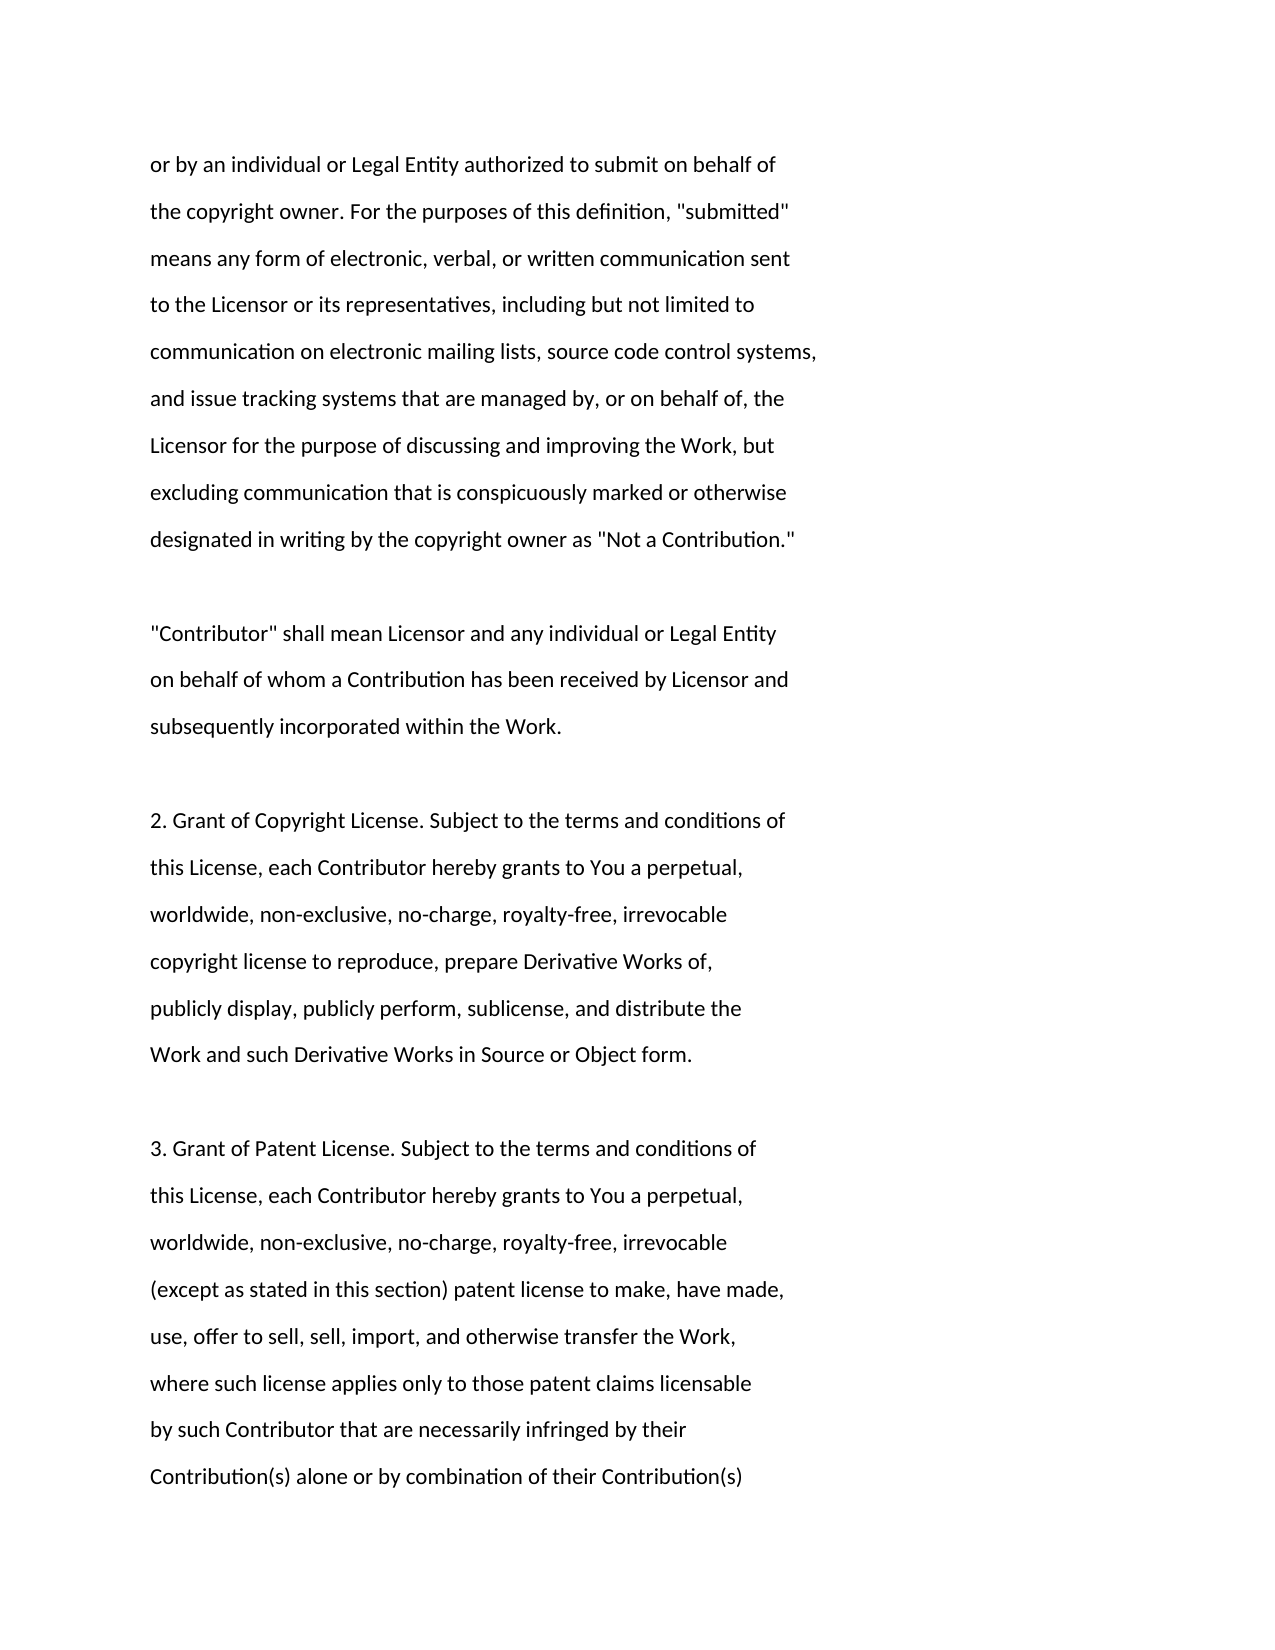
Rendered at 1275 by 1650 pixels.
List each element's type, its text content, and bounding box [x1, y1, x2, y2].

text Licensor for the purpose of discussing and improving the Work, but [150, 431, 1125, 459]
text Contribution(s) alone or by combination of their Contribution(s) [150, 1462, 1125, 1491]
text use, offer to sell, sell, import, and otherwise transfer the Work, [150, 1322, 1125, 1350]
text this License, each Contributor hereby grants to You a perpetual, [150, 853, 1125, 881]
text or by an individual or Legal Entity authorized to submit on behalf of [150, 150, 1125, 178]
text 3. Grant of Patent License. Subject to the terms and conditions of [150, 1134, 1125, 1162]
text the copyright owner. For the purposes of this definition, "submitted" [150, 197, 1125, 225]
text and issue tracking systems that are managed by, or on behalf of, the [150, 384, 1125, 412]
text worldwide, non-exclusive, no-charge, royalty-free, irrevocable [150, 1228, 1125, 1256]
text publicly display, publicly perform, sublicense, and distribute the [150, 994, 1125, 1022]
text on behalf of whom a Contribution has been received by Licensor and [150, 666, 1125, 694]
text by such Contributor that are necessarily infringed by their [150, 1416, 1125, 1444]
text excluding communication that is conspicuously marked or otherwise [150, 478, 1125, 506]
text means any form of electronic, verbal, or written communication sent [150, 244, 1125, 272]
text Work and such Derivative Works in Source or Object form. [150, 1041, 1125, 1069]
text to the Licensor or its representatives, including but not limited to [150, 291, 1125, 319]
text this License, each Contributor hereby grants to You a perpetual, [150, 1181, 1125, 1209]
text designated in writing by the copyright owner as "Not a Contribution." [150, 525, 1125, 553]
text copyright license to reproduce, prepare Derivative Works of, [150, 947, 1125, 975]
text 2. Grant of Copyright License. Subject to the terms and conditions of [150, 806, 1125, 834]
text subsequently incorporated within the Work. [150, 712, 1125, 741]
text "Contributor" shall mean Licensor and any individual or Legal Entity [150, 619, 1125, 647]
text worldwide, non-exclusive, no-charge, royalty-free, irrevocable [150, 900, 1125, 928]
text where such license applies only to those patent claims licensable [150, 1369, 1125, 1397]
text (except as stated in this section) patent license to make, have made, [150, 1275, 1125, 1303]
text communication on electronic mailing lists, source code control systems, [150, 337, 1125, 366]
